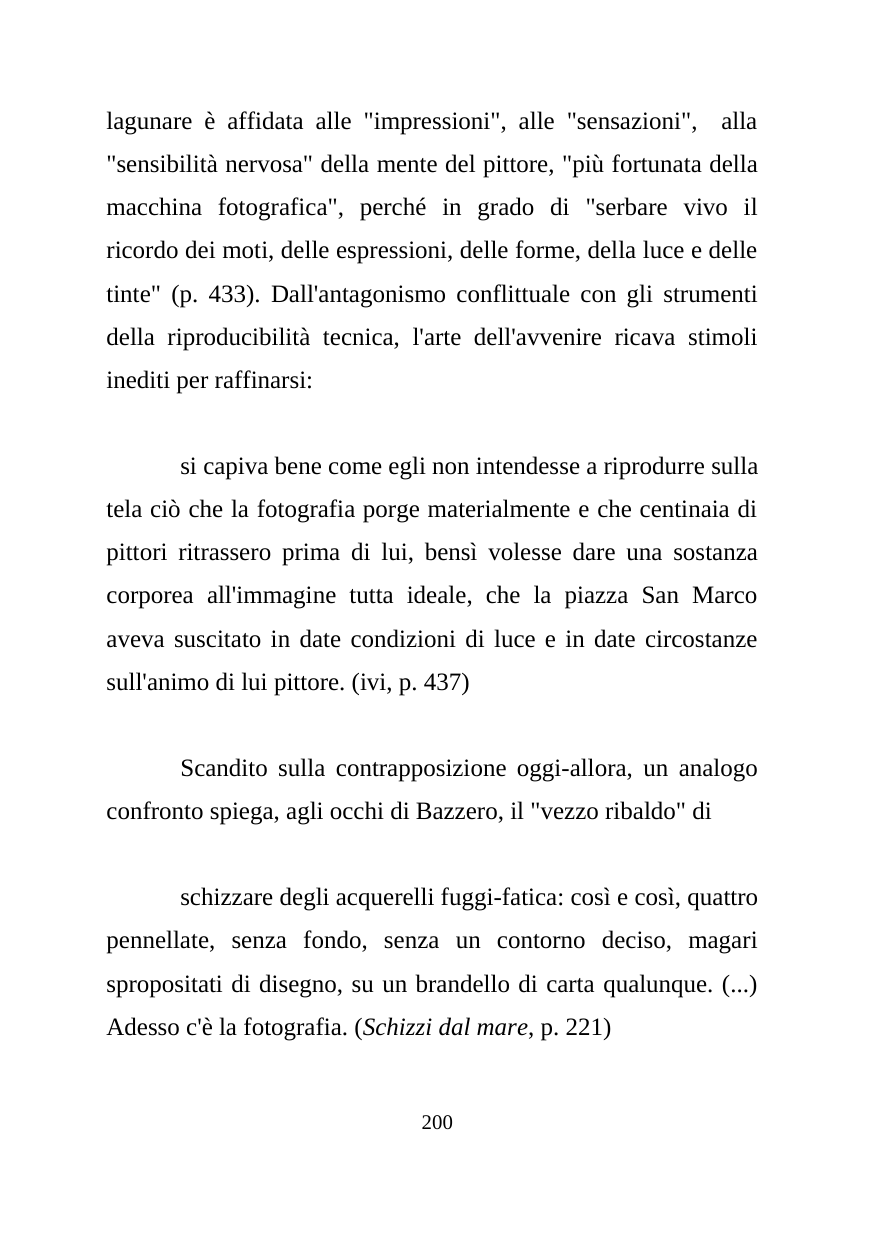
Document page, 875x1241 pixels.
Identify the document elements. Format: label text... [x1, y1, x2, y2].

text lagunare è affidata alle "impressioni", alle "sensazioni", alla "sensibilità nervosa" della mente del pittore, "più fortunata della macchina fotografica", perché in grado di "serbare vivo il ricordo dei moti, delle espressioni, delle forme, della luce e delle tinte" (p. 433). Dall'antagonismo conflittuale con gli strumenti della riproducibilità tecnica, l'arte dell'avvenire ricava stimoli inediti per raffinarsi: [106, 106, 758, 394]
text schizzare degli acquerelli fuggi-fatica: così e così, quattro pennellate, senza fondo, senza un contorno deciso, magari spropositati di disegno, su un brandello di carta qualunque. (...) Adesso c'è la fotografia. (Schizzi dal mare, p. 221) [106, 882, 758, 1041]
text si capiva bene come egli non intendesse a riprodurre sulla tela ciò che la fotografia porge materialmente e che centinaia di pittori ritrassero prima di lui, bensì volesse dare una sostanza corporea all'immagine tutta ideale, che la piazza San Marco aveva suscitato in date condizioni di luce e in date circostanze sull'animo di lui pittore. (ivi, p. 437) [106, 451, 758, 696]
text Scandito sulla contrapposizione oggi-allora, un analogo confronto spiega, agli occhi di Bazzero, il "vezzo ribaldo" di [106, 753, 758, 825]
